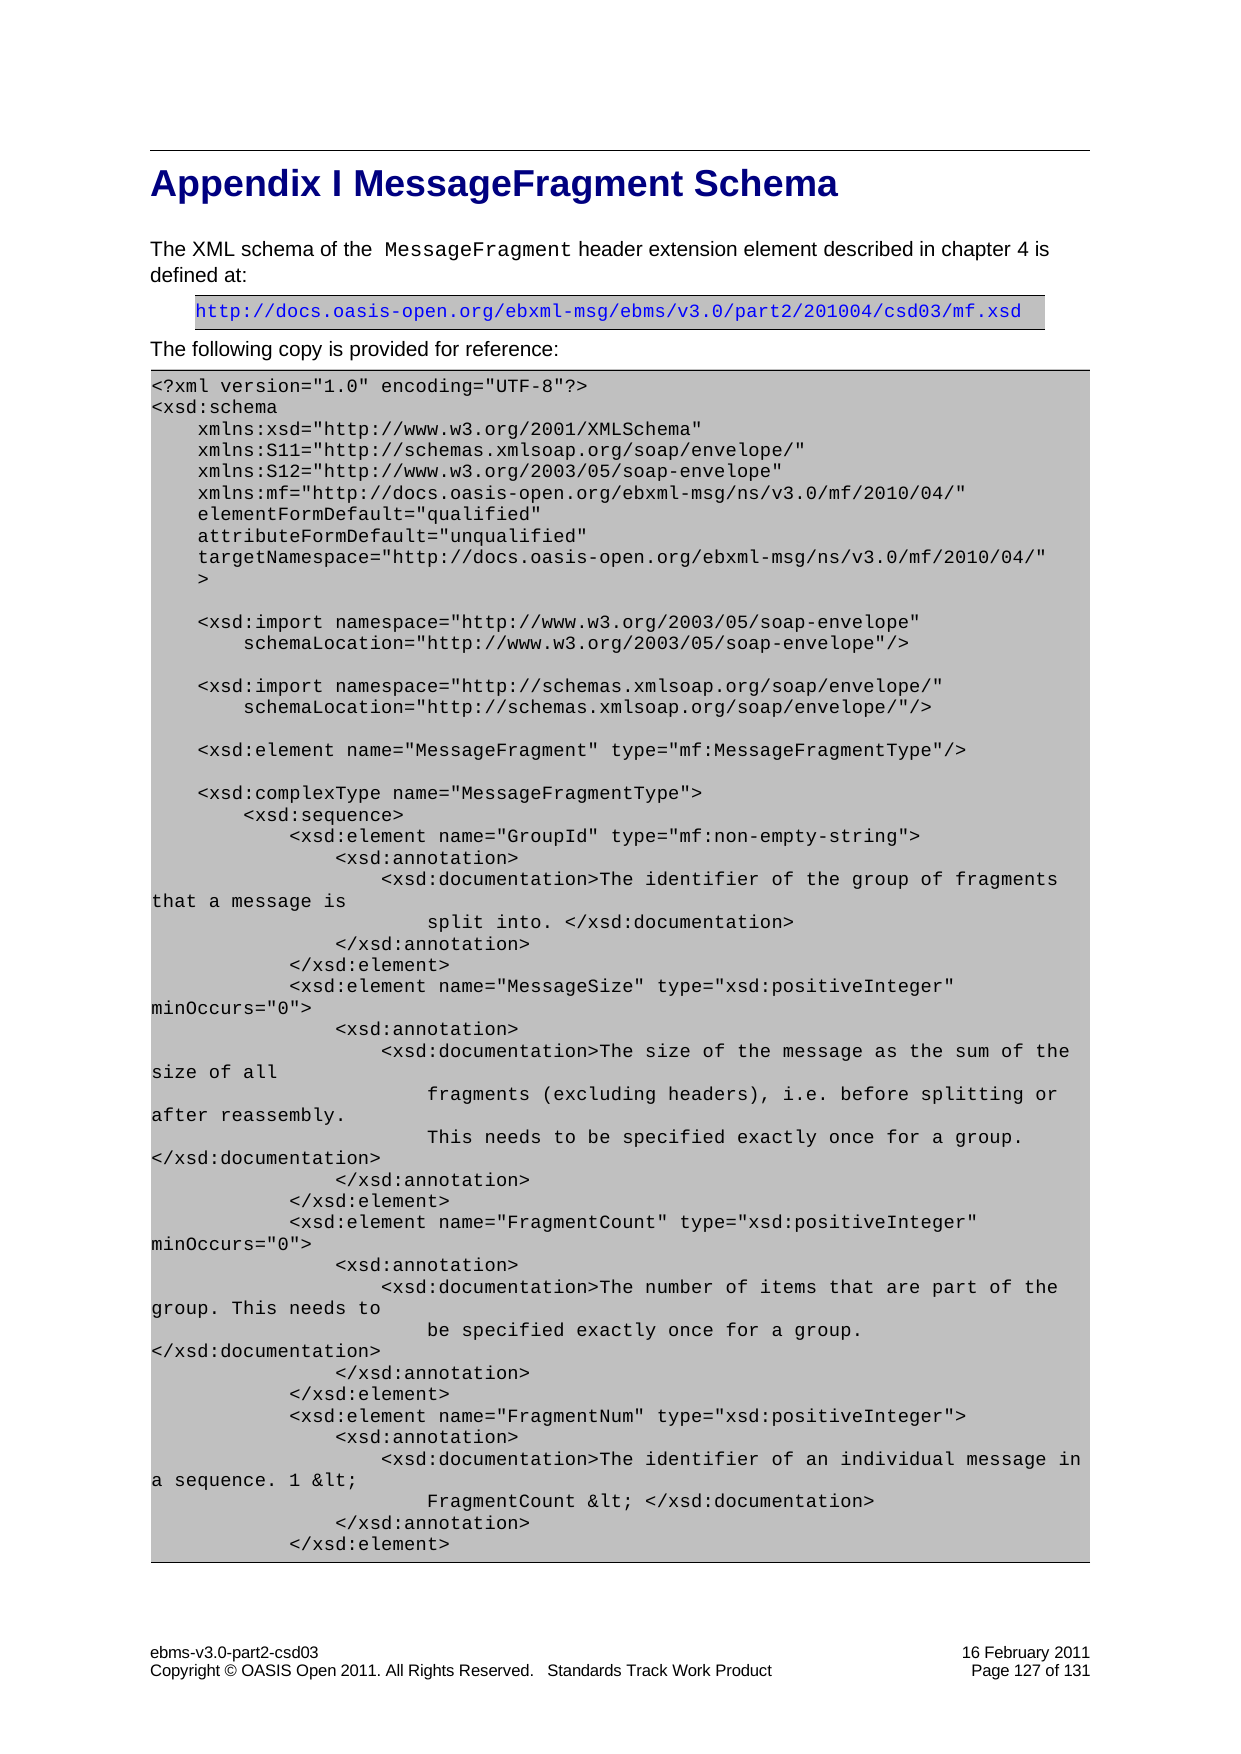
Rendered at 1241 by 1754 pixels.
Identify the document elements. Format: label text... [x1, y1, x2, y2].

text <xsd:element name="MessageFragment" type="mf:MessageFragmentType"/> [151, 734, 1090, 756]
text <xsd:element name="FragmentCount" type="xsd:positiveInteger" minOccurs="0"> [151, 1206, 1090, 1249]
text </xsd:element> [151, 949, 1090, 970]
text <xsd:annotation> [151, 842, 1090, 863]
text <xsd:annotation> [151, 1421, 1090, 1442]
text <xsd:import namespace="http://schemas.xmlsoap.org/soap/envelope/" [151, 670, 1090, 691]
text schemaLocation="http://www.w3.org/2003/05/soap-envelope"/> [151, 627, 1090, 648]
text <xsd:annotation> [151, 1249, 1090, 1271]
text <xsd:annotation> [151, 1013, 1090, 1035]
text <xsd:sequence> [151, 799, 1090, 820]
text FragmentCount &lt; </xsd:documentation> [151, 1485, 1090, 1507]
text xmlns:S12="http://www.w3.org/2003/05/soap-envelope" [151, 455, 1090, 477]
text </xsd:element> [151, 1185, 1090, 1206]
text attributeFormDefault="unqualified" [151, 520, 1090, 541]
text The XML schema of the MessageFragment header extension element described in chapter 4 is defined at: [150, 238, 1090, 287]
text split into. </xsd:documentation> [151, 906, 1090, 927]
text <xsd:complexType name="MessageFragmentType"> [151, 777, 1090, 799]
text </xsd:element> [151, 1528, 1090, 1562]
text </xsd:element> [151, 1378, 1090, 1399]
text <xsd:documentation>The identifier of the group of fragments that a message is [151, 863, 1090, 906]
text elementFormDefault="qualified" [151, 498, 1090, 520]
text This needs to be specified exactly once for a group. </xsd:documentation> [151, 1121, 1090, 1163]
text </xsd:annotation> [151, 1163, 1090, 1185]
text <xsd:import namespace="http://www.w3.org/2003/05/soap-envelope" [151, 606, 1090, 627]
text <xsd:element name="MessageSize" type="xsd:positiveInteger" minOccurs="0"> [151, 970, 1090, 1013]
text <xsd:schema [151, 391, 1090, 412]
text xmlns:S11="http://schemas.xmlsoap.org/soap/envelope/" [151, 434, 1090, 455]
text schemaLocation="http://schemas.xmlsoap.org/soap/envelope/"/> [151, 691, 1090, 713]
text </xsd:annotation> [151, 1357, 1090, 1378]
text xmlns:mf="http://docs.oasis-open.org/ebxml-msg/ns/v3.0/mf/2010/04/" [151, 477, 1090, 498]
text <xsd:element name="GroupId" type="mf:non-empty-string"> [151, 820, 1090, 842]
subtitle MessageFragment Schema [150, 151, 1090, 204]
text be specified exactly once for a group. </xsd:documentation> [151, 1314, 1090, 1357]
text <xsd:documentation>The number of items that are part of the group. This needs to [151, 1271, 1090, 1314]
text targetNamespace="http://docs.oasis-open.org/ebxml-msg/ns/v3.0/mf/2010/04/" [151, 541, 1090, 563]
text </xsd:annotation> [151, 1507, 1090, 1528]
text The following copy is provided for reference: [150, 338, 1090, 361]
text fragments (excluding headers), i.e. before splitting or after reassembly. [151, 1078, 1090, 1121]
text <xsd:documentation>The identifier of an individual message in a sequence. 1 &lt; [151, 1442, 1090, 1485]
text xmlns:xsd="http://www.w3.org/2001/XMLSchema" [151, 412, 1090, 434]
text <xsd:element name="FragmentNum" type="xsd:positiveInteger"> [151, 1399, 1090, 1421]
text > [151, 563, 1090, 584]
text <?xml version="1.0" encoding="UTF-8"?> [151, 371, 1090, 391]
text http://docs.oasis-open.org/ebxml-msg/ebms/v3.0/part2/201004/csd03/mf.xsd [195, 296, 1045, 329]
text <xsd:documentation>The size of the message as the sum of the size of all [151, 1035, 1090, 1078]
text </xsd:annotation> [151, 927, 1090, 949]
